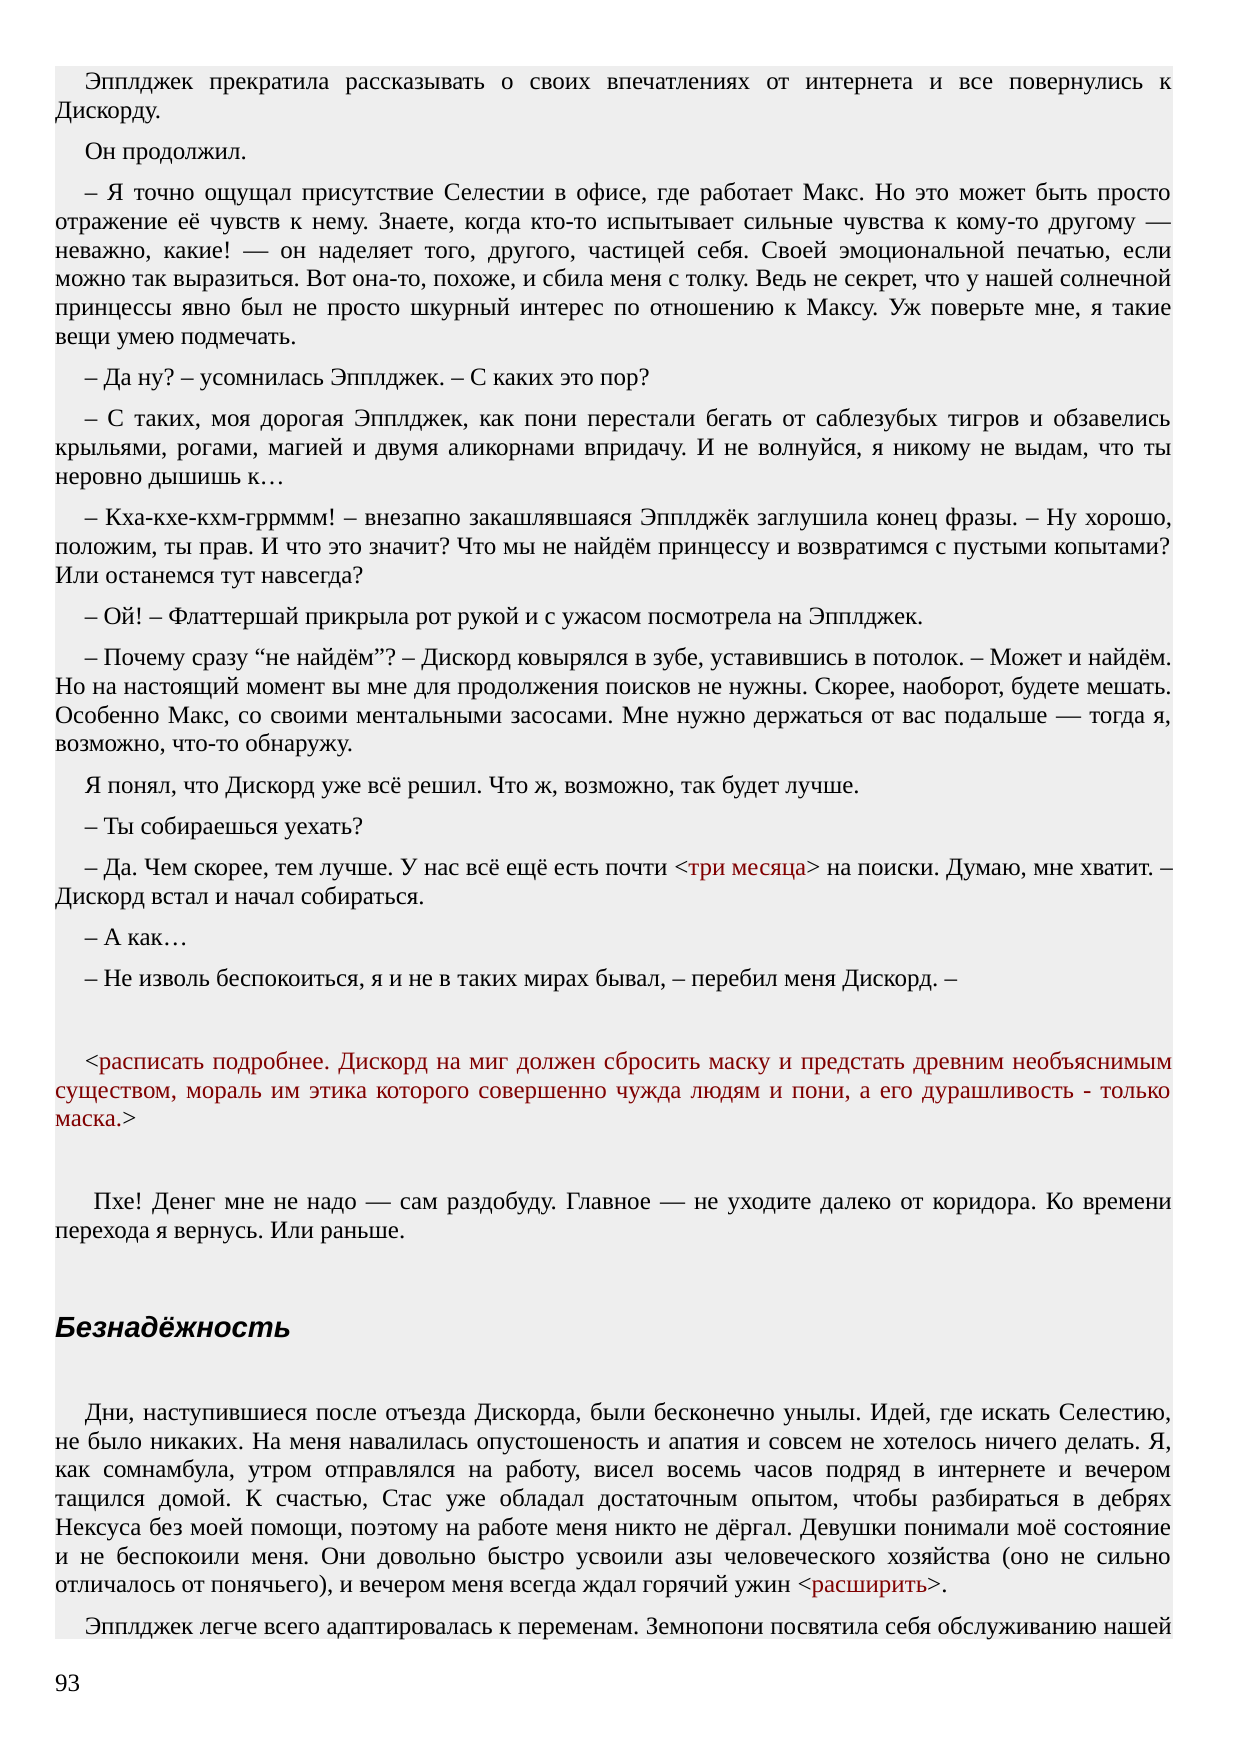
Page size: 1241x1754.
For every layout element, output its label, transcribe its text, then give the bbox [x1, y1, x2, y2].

text – Кха-кхе-кхм-гррммм! – внезапно закашлявшаяся Эпплджёк заглушила конец фразы. – Ну хорошо, положим, ты прав. И что это значит? Что мы не найдём принцессу и возвратимся с пустыми копытами? Или останемся тут навсегда? [55, 502, 1173, 588]
text – А как… [55, 922, 1173, 951]
text Пхе! Денег мне не надо — сам раздобуду. Главное — не уходите далеко от коридора. Ко времени перехода я вернусь. Или раньше. [55, 1186, 1173, 1243]
subtitle Безнадёжность [55, 1310, 1173, 1343]
text – Ой! – Флаттершай прикрыла рот рукой и с ужасом посмотрела на Эпплджек. [55, 601, 1173, 630]
text – Почему сразу “не найдём”? – Дискорд ковырялся в зубе, уставившись в потолок. – Может и найдём. Но на настоящий момент вы мне для продолжения поисков не нужны. Скорее, наоборот, будете мешать. Особенно Макс, со своими ментальными засосами. Мне нужно держаться от вас подальше — тогда я, возможно, что-то обнаружу. [55, 642, 1173, 757]
text – Я точно ощущал присутствие Селестии в офисе, где работает Макс. Но это может быть просто отражение её чувств к нему. Знаете, когда кто-то испытывает сильные чувства к кому-то другому — неважно, какие! — он наделяет того, другого, частицей себя. Своей эмоциональной печатью, если можно так выразиться. Вот она-то, похоже, и сбила меня с толку. Ведь не секрет, что у нашей солнечной принцессы явно был не просто шкурный интерес по отношению к Максу. Уж поверьте мне, я такие вещи умею подмечать. [55, 177, 1173, 350]
text – Да ну? – усомнилась Эпплджек. – С каких это пор? [55, 362, 1173, 391]
text – Не изволь беспокоиться, я и не в таких мирах бывал, – перебил меня Дискорд. – [55, 963, 1173, 992]
text Эпплджек прекратила рассказывать о своих впечатлениях от интернета и все повернулись к Дискорду. [55, 66, 1173, 123]
text – С таких, моя дорогая Эпплджек, как пони перестали бегать от саблезубых тигров и обзавелись крыльями, рогами, магией и двумя аликорнами впридачу. И не волнуйся, я никому не выдам, что ты неровно дышишь к… [55, 403, 1173, 490]
text – Да. Чем скорее, тем лучше. У нас всё ещё есть почти <три месяца> на поиски. Думаю, мне хватит. – Дискорд встал и начал собираться. [55, 852, 1173, 910]
text – Ты собираешься уехать? [55, 811, 1173, 840]
text Дни, наступившиеся после отъезда Дискорда, были бесконечно унылы. Идей, где искать Селестию, не было никаких. На меня навалилась опустошеность и апатия и совсем не хотелось ничего делать. Я, как сомнамбула, утром отправлялся на работу, висел восемь часов подряд в интернете и вечером тащился домой. К счастью, Стас уже обладал достаточным опытом, чтобы разбираться в дебрях Нексуса без моей помощи, поэтому на работе меня никто не дёргал. Девушки понимали моё состояние и не беспокоили меня. Они довольно быстро усвоили азы человеческого хозяйства (оно не сильно отличалось от понячьего), и вечером меня всегда ждал горячий ужин <расширить>. [55, 1397, 1173, 1598]
text <расписать подробнее. Дискорд на миг должен сбросить маску и предстать древним необъяснимым существом, мораль им этика которого совершенно чужда людям и пони, а его дурашливость - только маска.> [55, 1046, 1173, 1132]
text Он продолжил. [55, 136, 1173, 165]
text Я понял, что Дискорд уже всё решил. Что ж, возможно, так будет лучше. [55, 770, 1173, 798]
text Эпплджек легче всего адаптировалась к переменам. Земнопони посвятила себя обслуживанию нашей [55, 1611, 1173, 1639]
